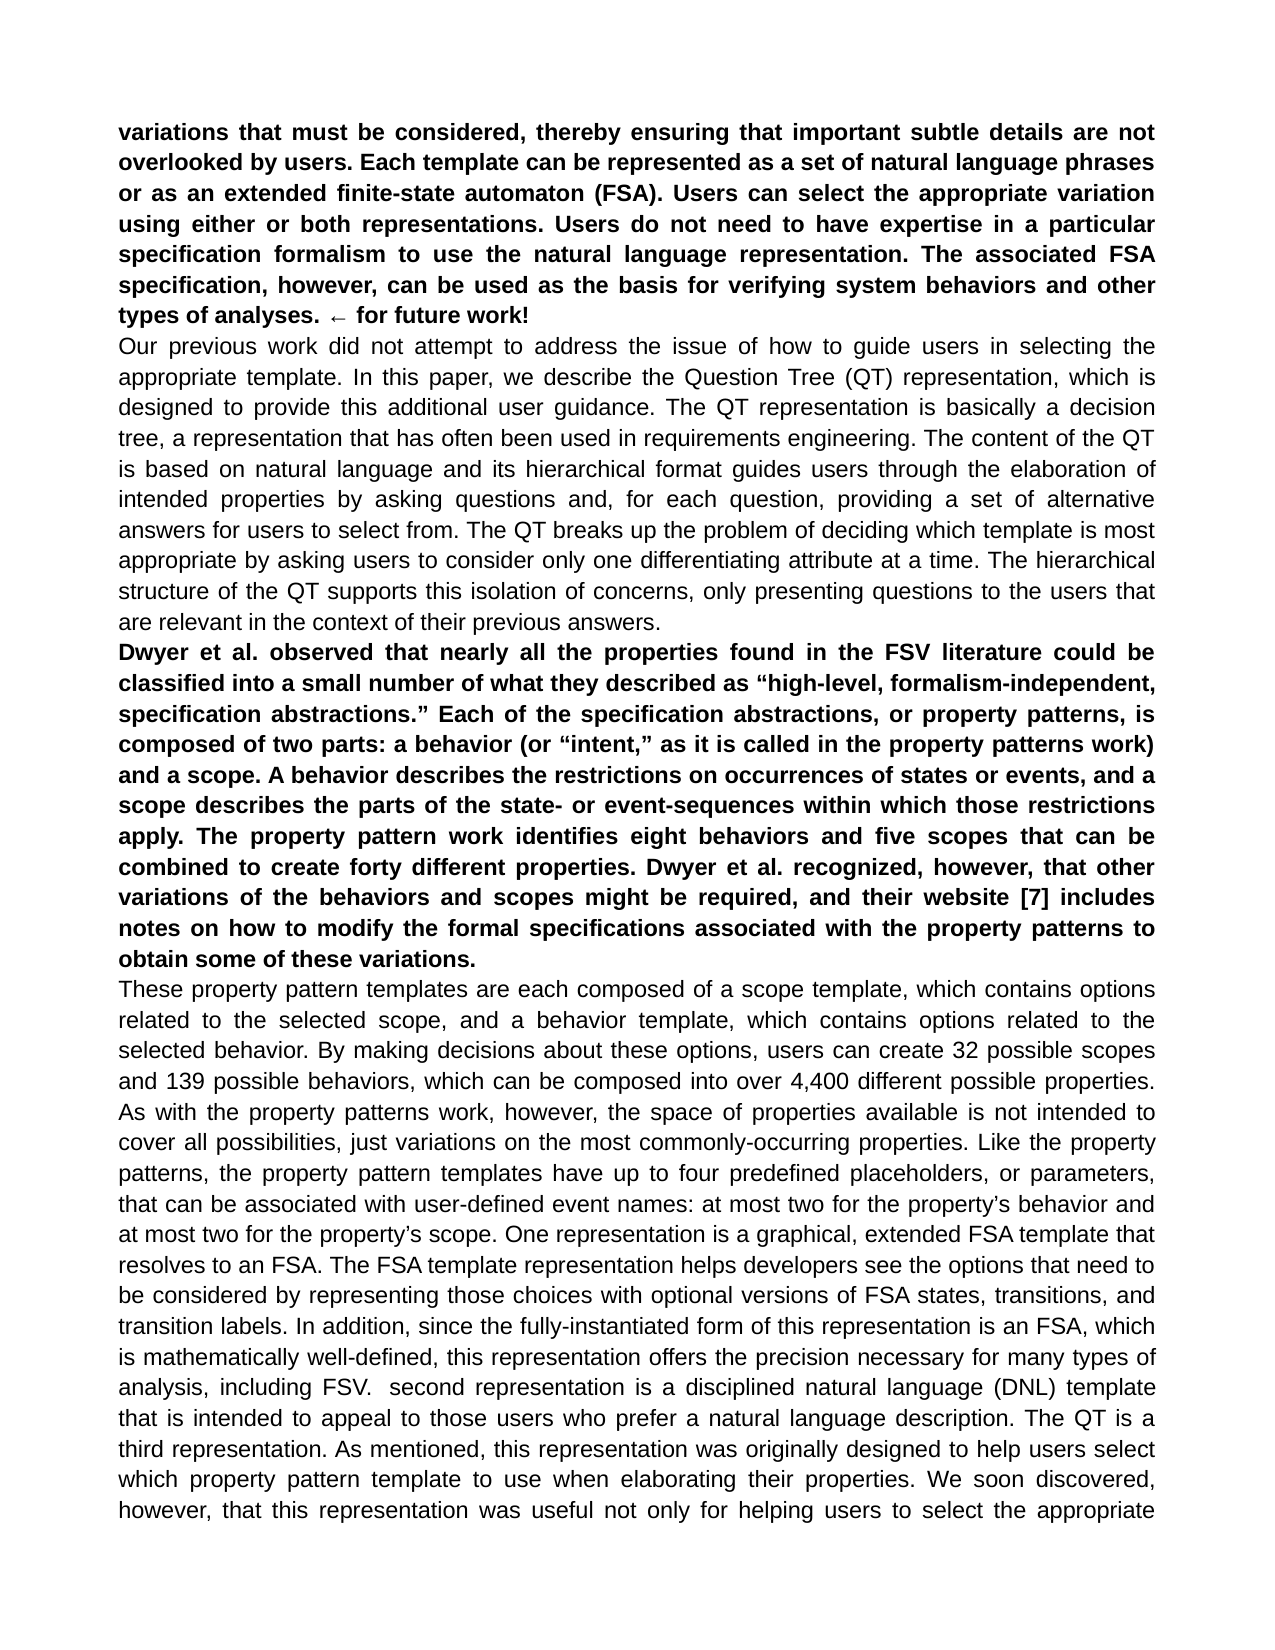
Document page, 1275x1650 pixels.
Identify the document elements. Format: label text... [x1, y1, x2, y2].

text Our previous work did not attempt to address the issue of how to guide users in selecting the appropriate template. In this paper, we describe the Question Tree (QT) representation, which is designed to provide this additional user guidance. The QT representation is basically a decision tree, a representation that has often been used in requirements engineering. The content of the QT is based on natural language and its hierarchical format guides users through the elaboration of intended properties by asking questions and, for each question, providing a set of alternative answers for users to select from. The QT breaks up the problem of deciding which template is most appropriate by asking users to consider only one differentiating attribute at a time. The hierarchical structure of the QT supports this isolation of concerns, only presenting questions to the users that are relevant in the context of their previous answers. [118, 332, 1157, 635]
text Dwyer et al. observed that nearly all the properties found in the FSV literature could be classified into a small number of what they described as “high-level, formalism-independent, specification abstractions.” Each of the specification abstractions, or property patterns, is composed of two parts: a behavior (or “intent,” as it is called in the property patterns work) and a scope. A behavior describes the restrictions on occurrences of states or events, and a scope describes the parts of the state- or event-sequences within which those restrictions apply. The property pattern work identifies eight behaviors and five scopes that can be combined to create forty different properties. Dwyer et al. recognized, however, that other variations of the behaviors and scopes might be required, and their website [7] includes notes on how to modify the formal specifications associated with the property patterns to obtain some of these variations. [118, 639, 1157, 972]
text These property pattern templates are each composed of a scope template, which contains options related to the selected scope, and a behavior template, which contains options related to the selected behavior. By making decisions about these options, users can create 32 possible scopes and 139 possible behaviors, which can be composed into over 4,400 different possible properties. As with the property patterns work, however, the space of properties available is not intended to cover all possibilities, just variations on the most commonly-occurring properties. Like the property patterns, the property pattern templates have up to four predefined placeholders, or parameters, that can be associated with user-defined event names: at most two for the property’s behavior and at most two for the property’s scope. One representation is a graphical, extended FSA template that resolves to an FSA. The FSA template representation helps developers see the options that need to be considered by representing those choices with optional versions of FSA states, transitions, and transition labels. In addition, since the fully-instantiated form of this representation is an FSA, which is mathematically well-defined, this representation offers the precision necessary for many types of analysis, including FSV. second representation is a disciplined natural language (DNL) template that is intended to appeal to those users who prefer a natural language description. The QT is a third representation. As mentioned, this representation was originally designed to help users select which property pattern template to use when elaborating their properties. We soon discovered, however, that this representation was useful not only for helping users to select the appropriate [118, 976, 1157, 1523]
text variations that must be considered, thereby ensuring that important subtle details are not overlooked by users. Each template can be represented as a set of natural language phrases or as an extended finite-state automaton (FSA). Users can select the appropriate variation using either or both representations. Users do not need to have expertise in a particular specification formalism to use the natural language representation. The associated FSA specification, however, can be used as the basis for verifying system behaviors and other types of analyses. ← for future work! [118, 118, 1157, 329]
